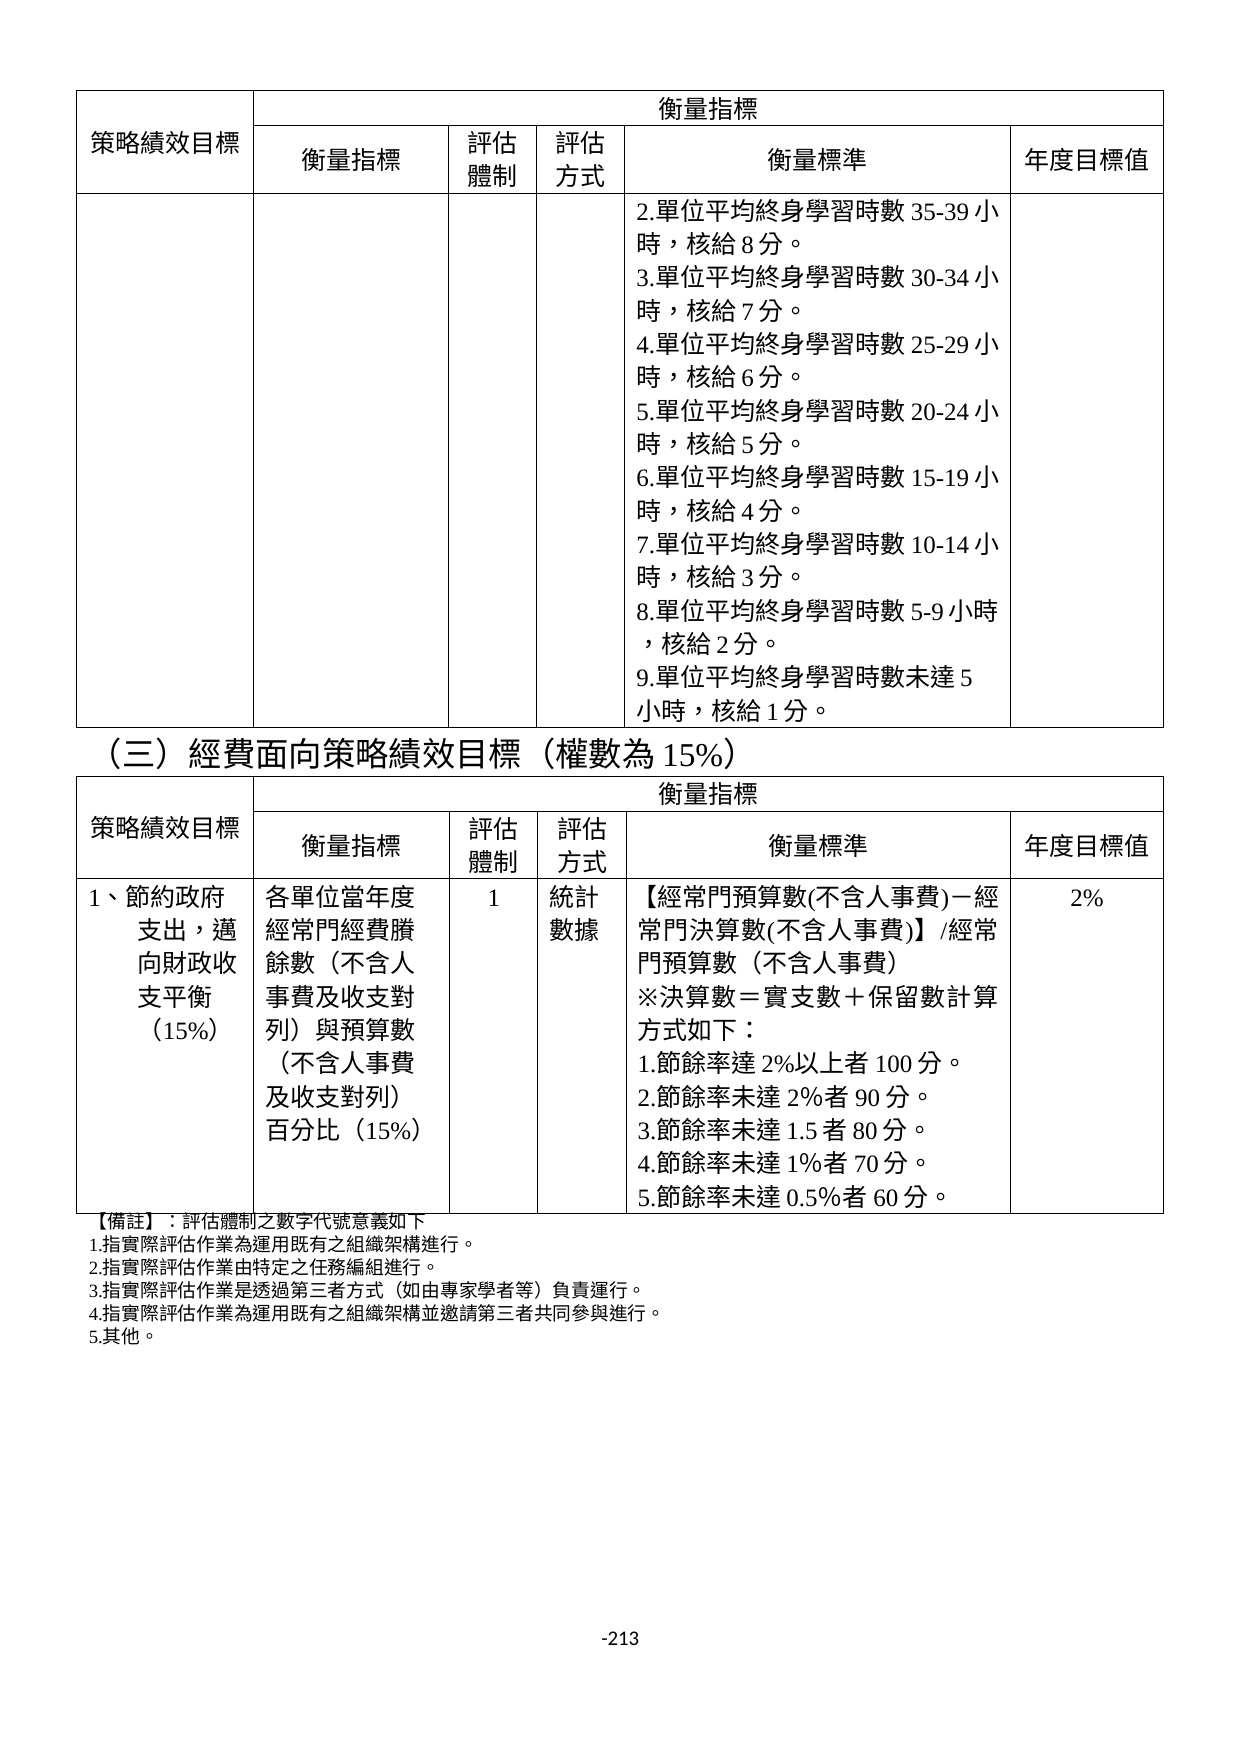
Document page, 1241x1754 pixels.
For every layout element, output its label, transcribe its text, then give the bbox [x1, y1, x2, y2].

list 指實際評估作業是透過第三者方式（如由專家學者等）負責運行。 [88, 1282, 1152, 1301]
table_cell 年度目標值 [1011, 126, 1163, 192]
table_cell [77, 194, 253, 727]
table_cell 1 [450, 879, 537, 1213]
table_header 策略績效目標 [77, 91, 253, 192]
table_header 策略績效目標 [77, 777, 253, 878]
table_cell 評估方式 [537, 126, 624, 192]
table_cell 評估體制 [449, 126, 536, 192]
table_cell [537, 194, 624, 727]
table_cell [449, 194, 536, 727]
table_cell 各單位當年度經常門經費賸餘數（不含人事費及收支對列）與預算數（不含人事費及收支對列）百分比（15%） [254, 879, 449, 1213]
table_cell 衡量標準 [625, 126, 1010, 192]
table_cell 統計數據 [538, 879, 626, 1213]
text （三）經費面向策略績效目標（權數為15%） [88, 728, 1152, 776]
table_cell 2.單位平均終身學習時數35-39小時，核給8分。 3.單位平均終身學習時數30-34小時，核給7分。 4.單位平均終身學習時數25-29小時，核給6分。 5.單位平均終身學習時數20-24小時，核給5分。 6.單位平均終身學習時數15-19小時，核給4分。 7.單位平均終身學習時數10-14小時，核給3分。 8.單位平均終身學習時數5-9小時，核給2分。 9.單位平均終身學習時數未達5小時，核給1分。 [625, 194, 1010, 727]
list 指實際評估作業為運用既有之組織架構並邀請第三者共同參與進行。 [88, 1305, 1152, 1324]
table_cell 年度目標值 [1011, 812, 1163, 878]
table_cell 評估體制 [450, 812, 537, 878]
table_cell [1011, 194, 1163, 727]
table_cell 衡量標準 [627, 812, 1010, 878]
table_header 衡量指標 [254, 777, 1163, 811]
list 指實際評估作業為運用既有之組織架構進行。 [88, 1237, 1152, 1255]
table_cell 【經常門預算數(不含人事費)－經常門決算數(不含人事費)】/經常門預算數（不含人事費） ※決算數＝實支數＋保留數計算方式如下： 1.節餘率達2%以上者100分。 2.節餘率未達 2％者 90分。 3.節餘率未達1.5者80分。 4.節餘率未達1％者70分。 5.節餘率未達0.5％者 60分。 [627, 879, 1010, 1213]
table_cell [254, 194, 448, 727]
table_header 衡量指標 [254, 91, 1163, 125]
list 指實際評估作業由特定之任務編組進行。 [88, 1259, 1152, 1278]
table_cell 衡量指標 [254, 126, 448, 192]
list 其他。 [88, 1328, 1152, 1347]
table_cell 評估方式 [538, 812, 626, 878]
text 【備註】：評估體制之數字代號意義如下 [88, 1214, 1152, 1232]
table_cell 2% [1011, 879, 1163, 1213]
table_cell 衡量指標 [254, 812, 449, 878]
table_cell 節約政府支出，邁向財政收支平衡（15%） [77, 879, 253, 1213]
